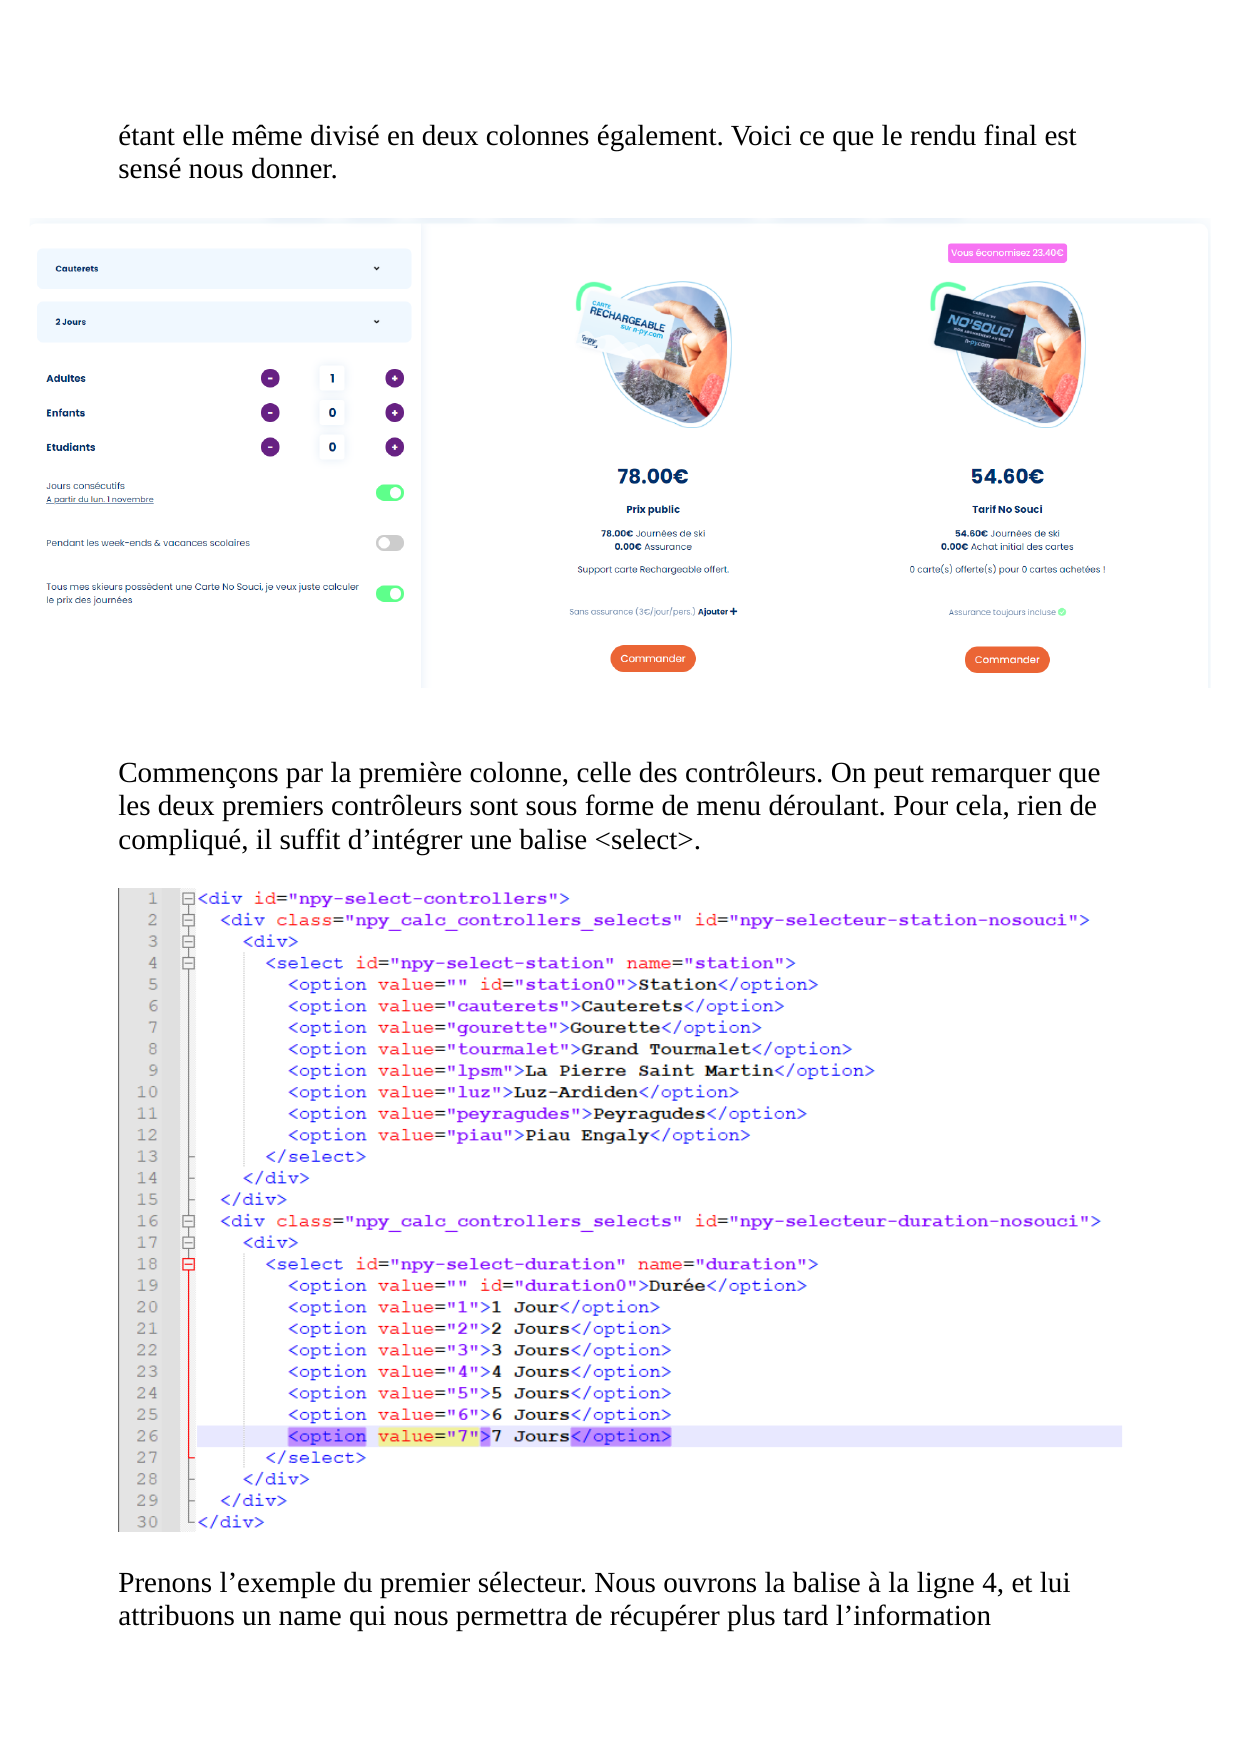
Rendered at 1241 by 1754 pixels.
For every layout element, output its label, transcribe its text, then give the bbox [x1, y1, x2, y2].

picture [118, 888, 1123, 1532]
text Commençons par la première colonne, celle des contrôleurs. On peut remarquer que les deux premiers contrôleurs sont sous forme de menu déroulant. Pour cela, rien de compliqué, il suffit d’intégrer une balise <select>. [118, 755, 1122, 855]
text étant elle même divisé en deux colonnes également. Voici ce que le rendu final est sensé nous donner. [118, 118, 1122, 185]
text Prenons l’exemple du premier sélecteur. Nous ouvrons la balise à la ligne 4, et lui attribuons un name qui nous permettra de récupérer plus tard l’information [118, 1565, 1122, 1632]
picture [29, 218, 1211, 688]
